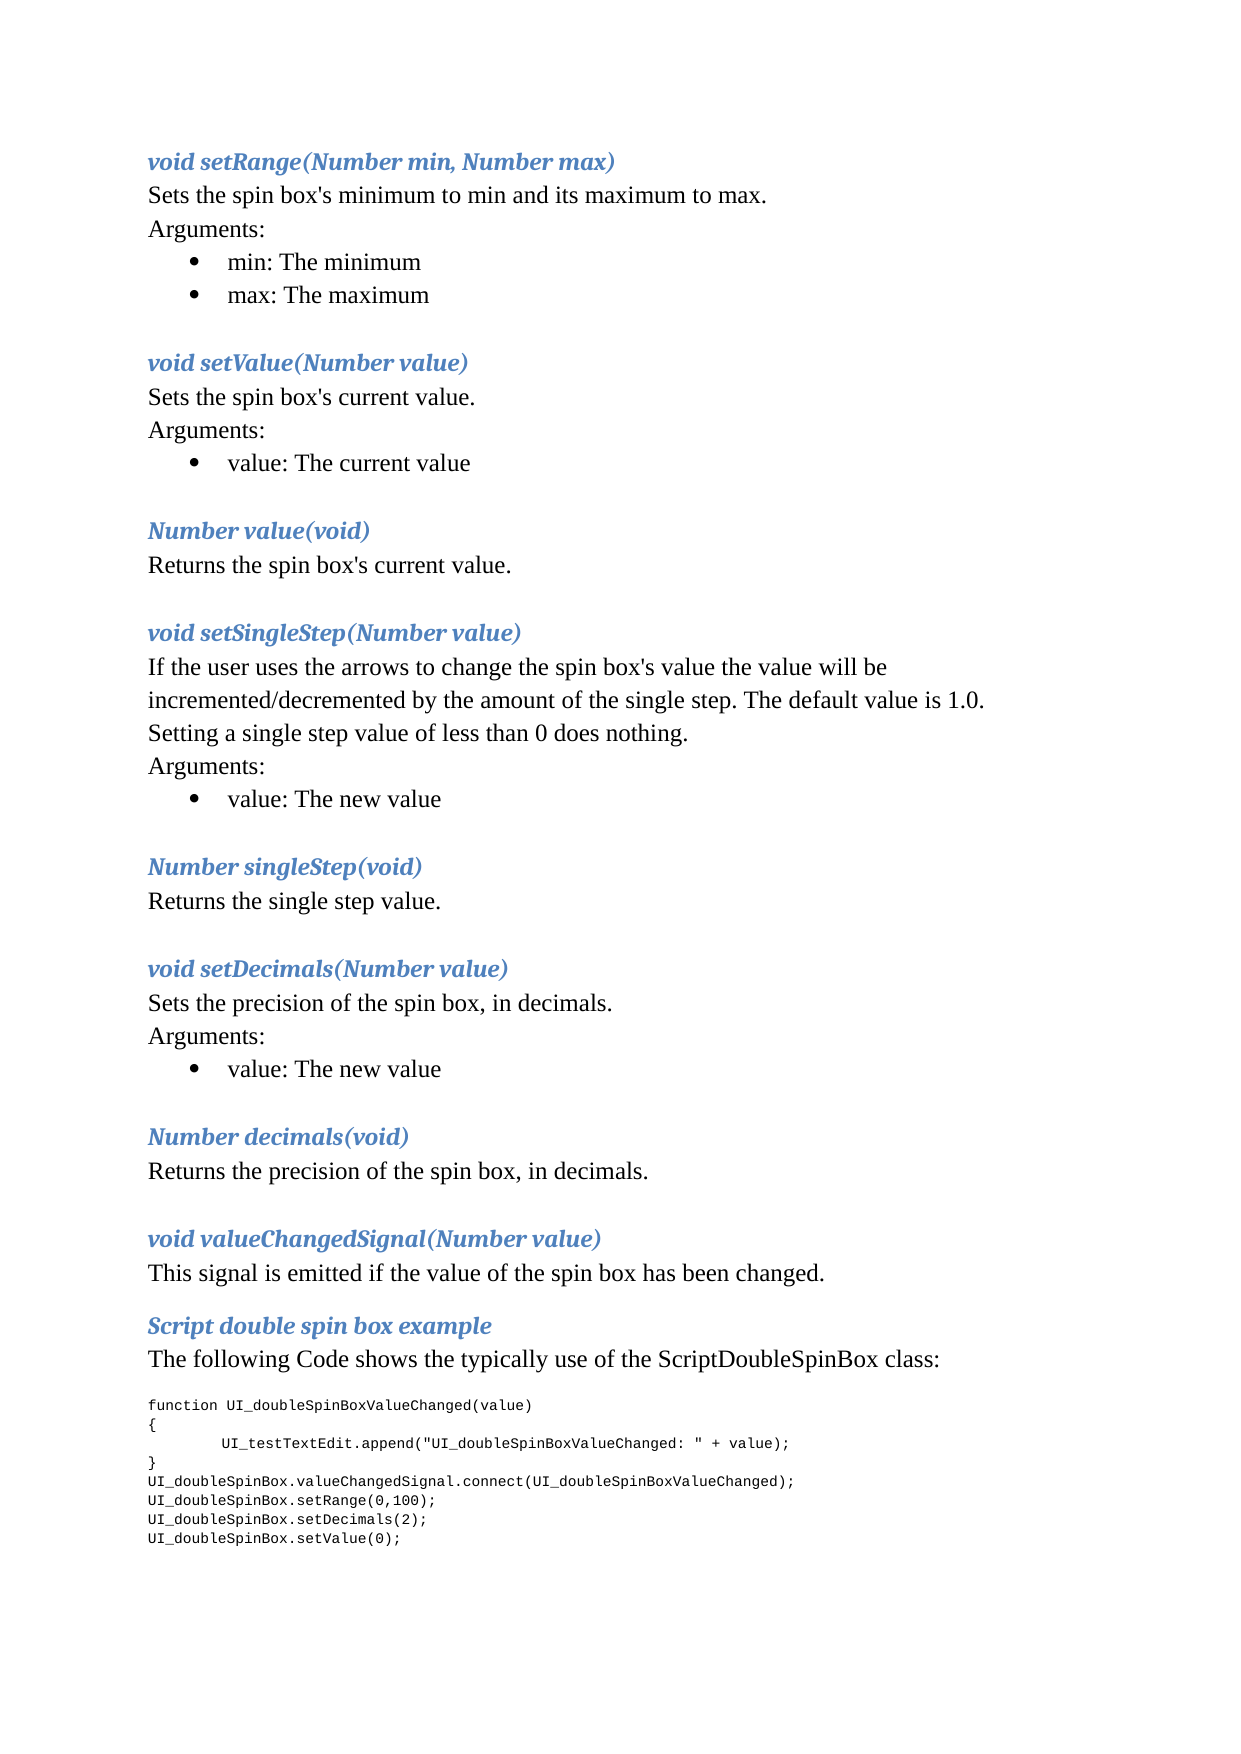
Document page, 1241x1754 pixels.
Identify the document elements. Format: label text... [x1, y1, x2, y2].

text } [148, 1455, 1093, 1472]
subtitle void valueChangedSignal(Number value) [148, 1225, 1093, 1253]
text UI_doubleSpinBox.setRange(0,100); [148, 1493, 1093, 1510]
text Returns the precision of the spin box, in decimals. [148, 1156, 1093, 1184]
subtitle Number singleStep(void) [148, 853, 1093, 881]
text Arguments: [148, 751, 1093, 779]
text UI_doubleSpinBox.valueChangedSignal.connect(UI_doubleSpinBoxValueChanged); [148, 1474, 1093, 1491]
text incremented/decremented by the amount of the single step. The default value is 1.0. [148, 685, 1093, 713]
subtitle Script double spin box example [148, 1312, 1093, 1340]
text UI_doubleSpinBox.setDecimals(2); [148, 1512, 1093, 1529]
list value: The current value [190, 448, 1093, 476]
text function UI_doubleSpinBoxValueChanged(value) [148, 1398, 1093, 1415]
list min: The minimum [190, 247, 1093, 275]
text UI_testTextEdit.append("UI_doubleSpinBoxValueChanged: " + value); [148, 1436, 1093, 1453]
text { [148, 1417, 1093, 1434]
text Sets the spin box's current value. [148, 382, 1093, 410]
text Arguments: [148, 415, 1093, 443]
text Sets the precision of the spin box, in decimals. [148, 988, 1093, 1016]
list value: The new value [190, 1054, 1093, 1082]
subtitle void setDecimals(Number value) [148, 955, 1093, 983]
text Setting a single step value of less than 0 does nothing. [148, 718, 1093, 746]
text Returns the single step value. [148, 886, 1093, 914]
text Arguments: [148, 1021, 1093, 1049]
subtitle void setValue(Number value) [148, 349, 1093, 377]
text The following Code shows the typically use of the ScriptDoubleSpinBox class: [148, 1344, 1093, 1373]
subtitle Number decimals(void) [148, 1123, 1093, 1151]
list max: The maximum [190, 280, 1093, 308]
text This signal is emitted if the value of the spin box has been changed. [148, 1258, 1093, 1286]
text UI_doubleSpinBox.setValue(0); [148, 1531, 1093, 1548]
text Returns the spin box's current value. [148, 550, 1093, 578]
subtitle Number value(void) [148, 517, 1093, 545]
list value: The new value [190, 784, 1093, 812]
text Sets the spin box's minimum to min and its maximum to max. [148, 181, 1093, 209]
text If the user uses the arrows to change the spin box's value the value will be [148, 652, 1093, 680]
subtitle void setSingleStep(Number value) [148, 619, 1093, 647]
text Arguments: [148, 214, 1093, 242]
subtitle void setRange(Number min, Number max) [148, 148, 1093, 176]
